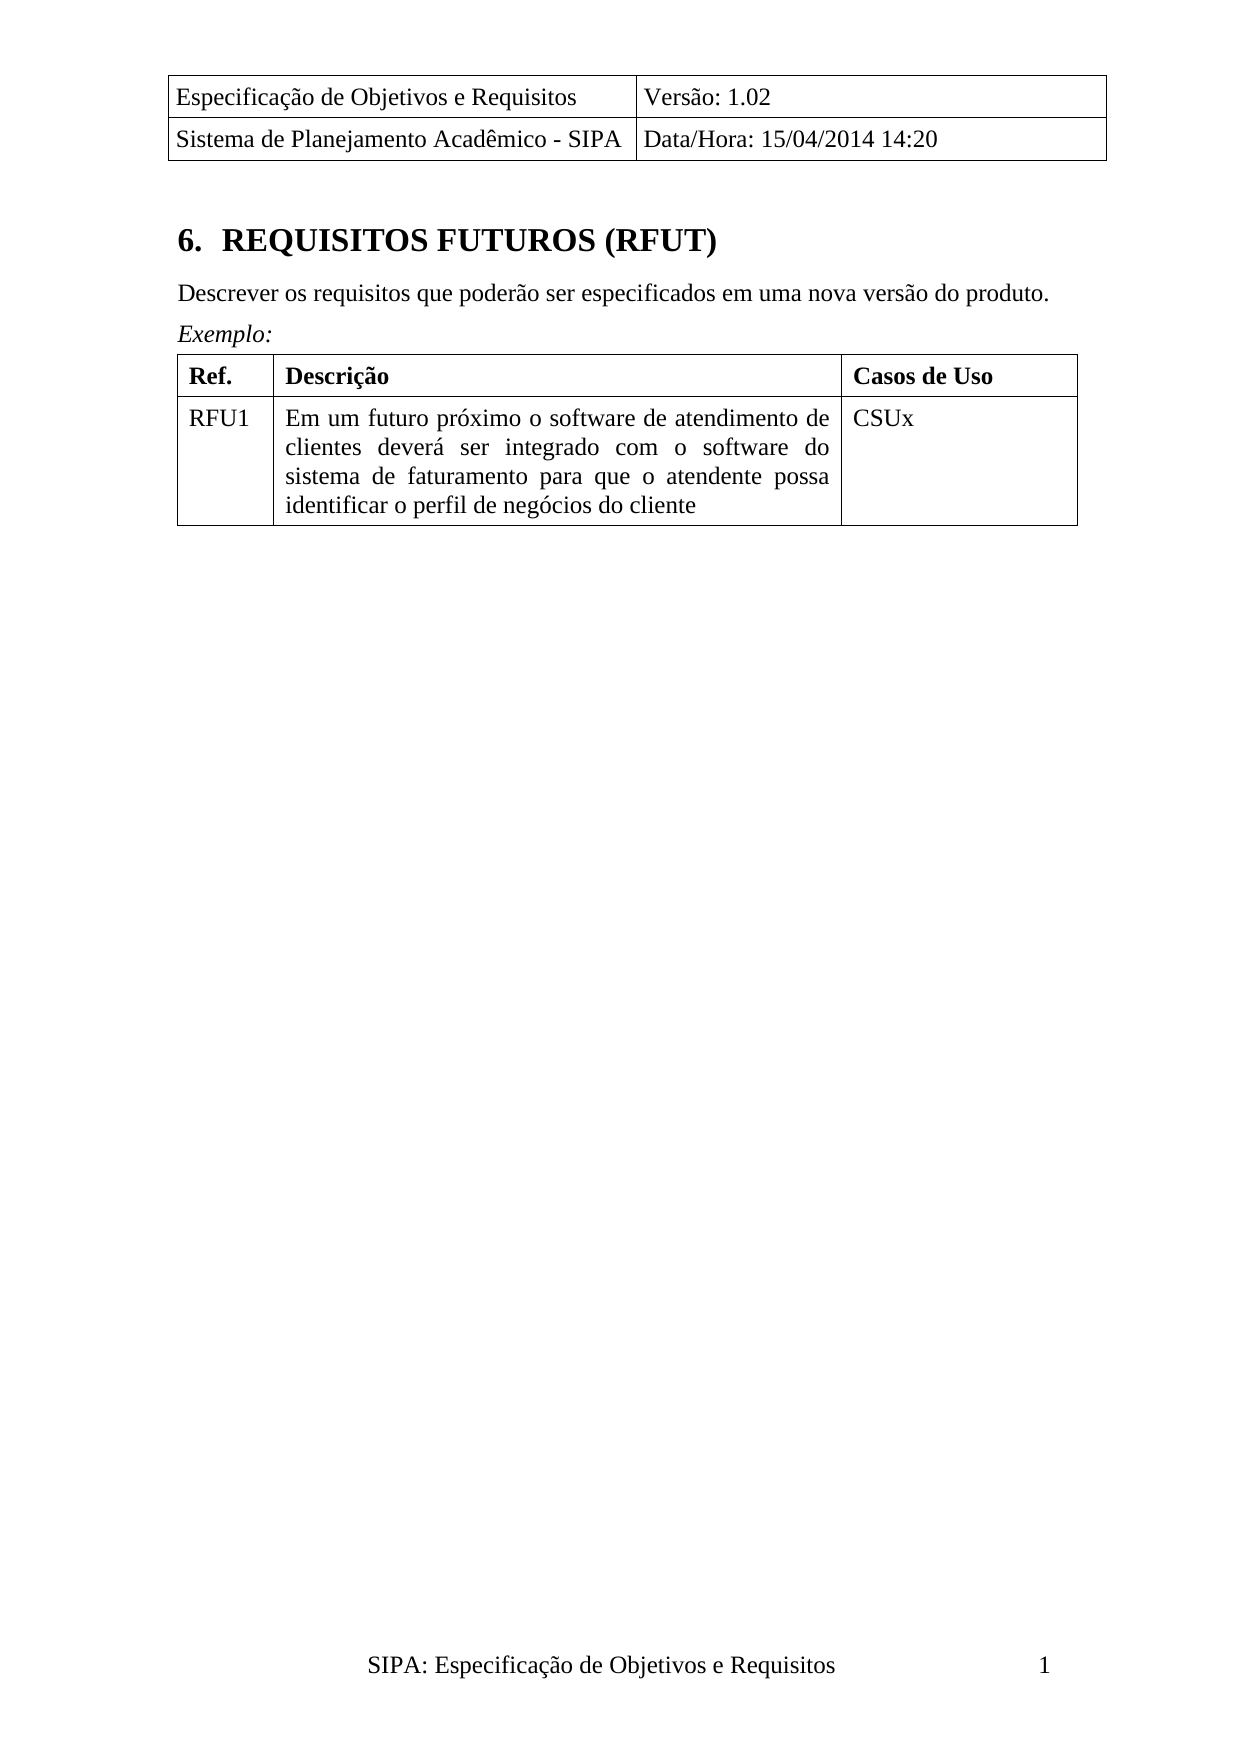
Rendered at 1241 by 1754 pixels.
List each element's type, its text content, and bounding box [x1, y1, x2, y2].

table_header Ref. [178, 355, 273, 396]
table_cell Em um futuro próximo o software de atendimento de clientes deverá ser integrado com o software do sistema de faturamento para que o atendente possa identificar o perfil de negócios do cliente [274, 397, 841, 525]
subtitle REQUISITOS FUTUROS (RFUT) [177, 221, 1063, 259]
text Exemplo: [177, 319, 1063, 348]
text Descrever os requisitos que poderão ser especificados em uma nova versão do produto. [177, 278, 1063, 306]
table_header Descrição [274, 355, 841, 396]
table_header Casos de Uso [842, 355, 1077, 396]
table_cell RFU1 [178, 397, 273, 525]
table_cell CSUx [842, 397, 1077, 525]
